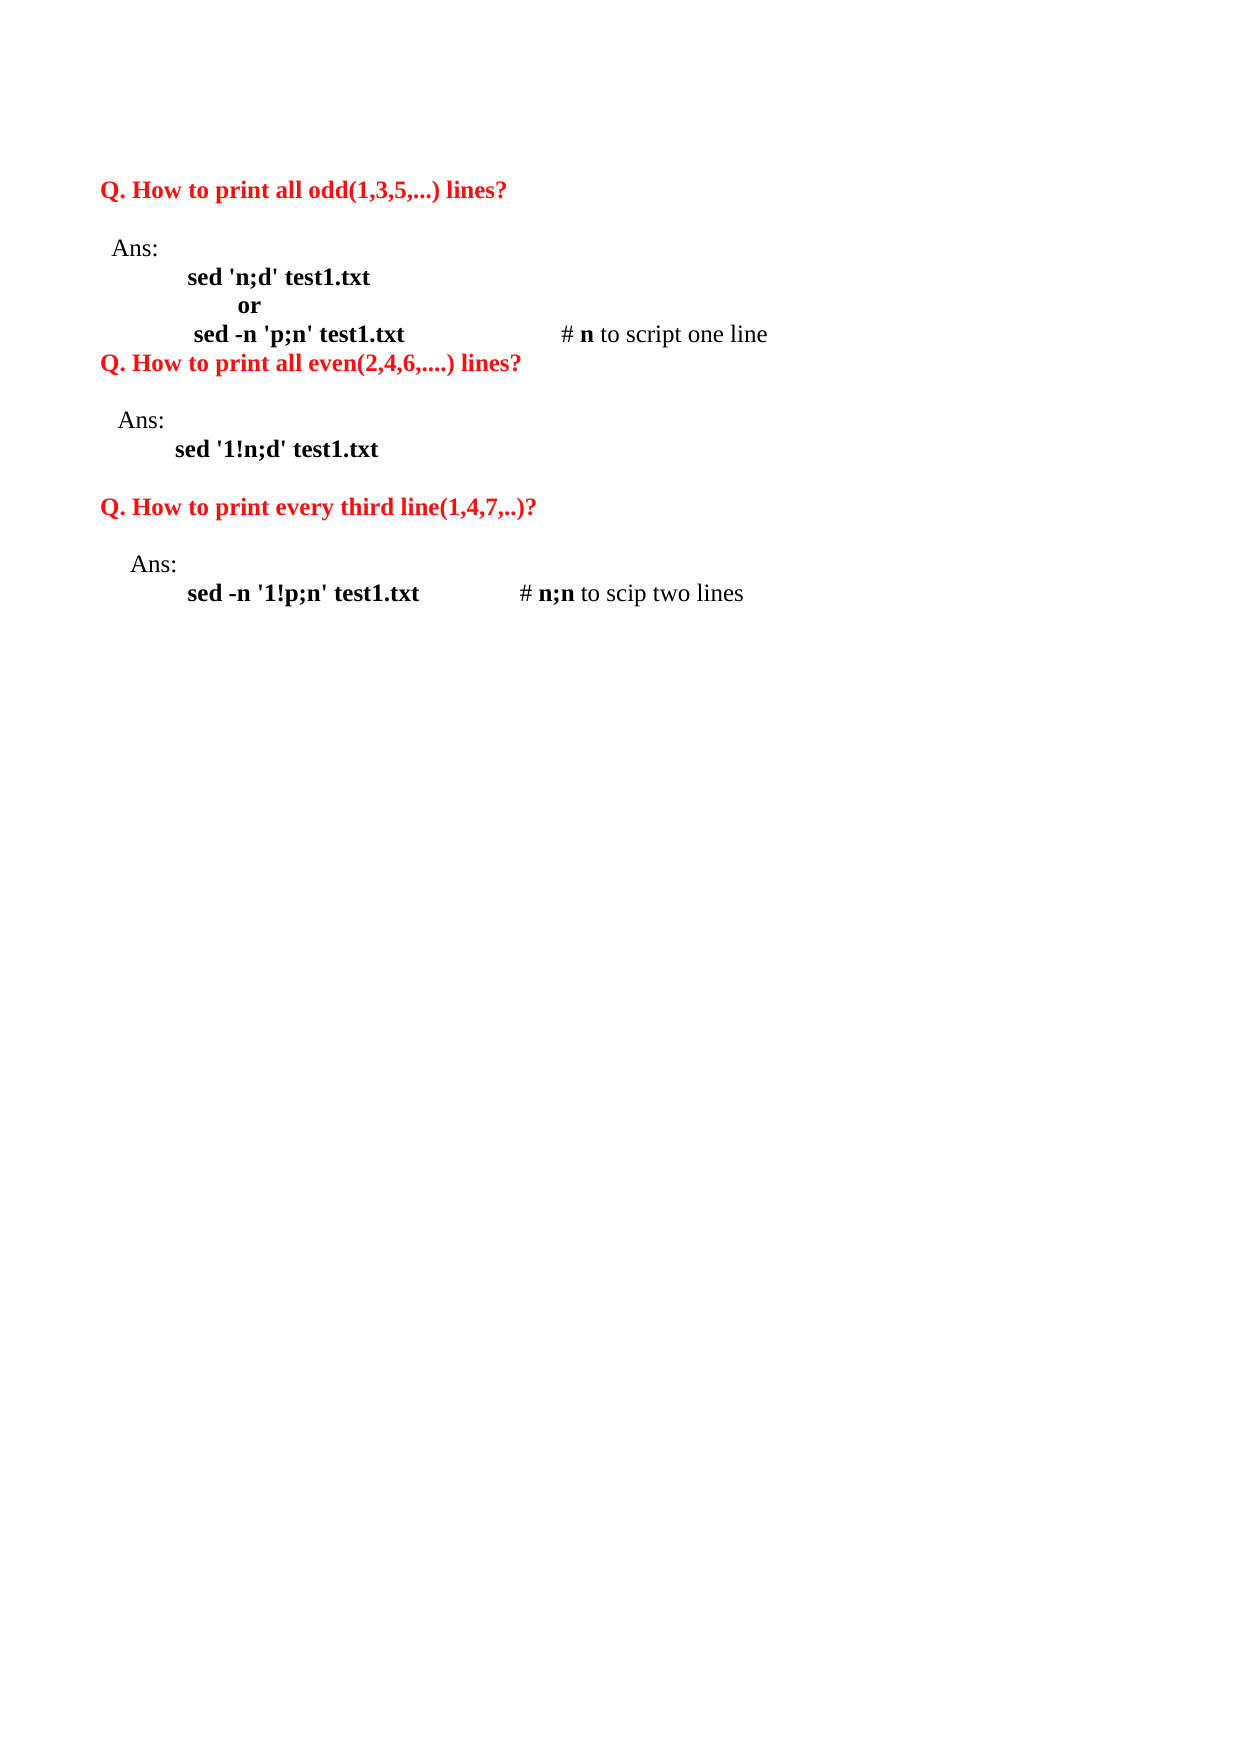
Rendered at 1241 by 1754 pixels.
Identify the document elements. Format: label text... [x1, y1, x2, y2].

text Q. How to print every third line(1,4,7,..)? [100, 492, 1175, 521]
text Q. How to print all even(2,4,6,....) lines? [100, 348, 1175, 377]
text Ans: [100, 406, 1175, 434]
text sed -n 'p;n' test1.txt # n to script one line [100, 319, 1175, 348]
text sed 'n;d' test1.txt [100, 262, 1175, 291]
text Ans: [100, 549, 1175, 578]
text sed -n '1!p;n' test1.txt # n;n to scip two lines [100, 578, 1175, 607]
text or [100, 291, 1175, 319]
text Ans: [100, 233, 1175, 262]
text Q. How to print all odd(1,3,5,...) lines? [100, 176, 1175, 204]
text sed '1!n;d' test1.txt [100, 434, 1175, 463]
